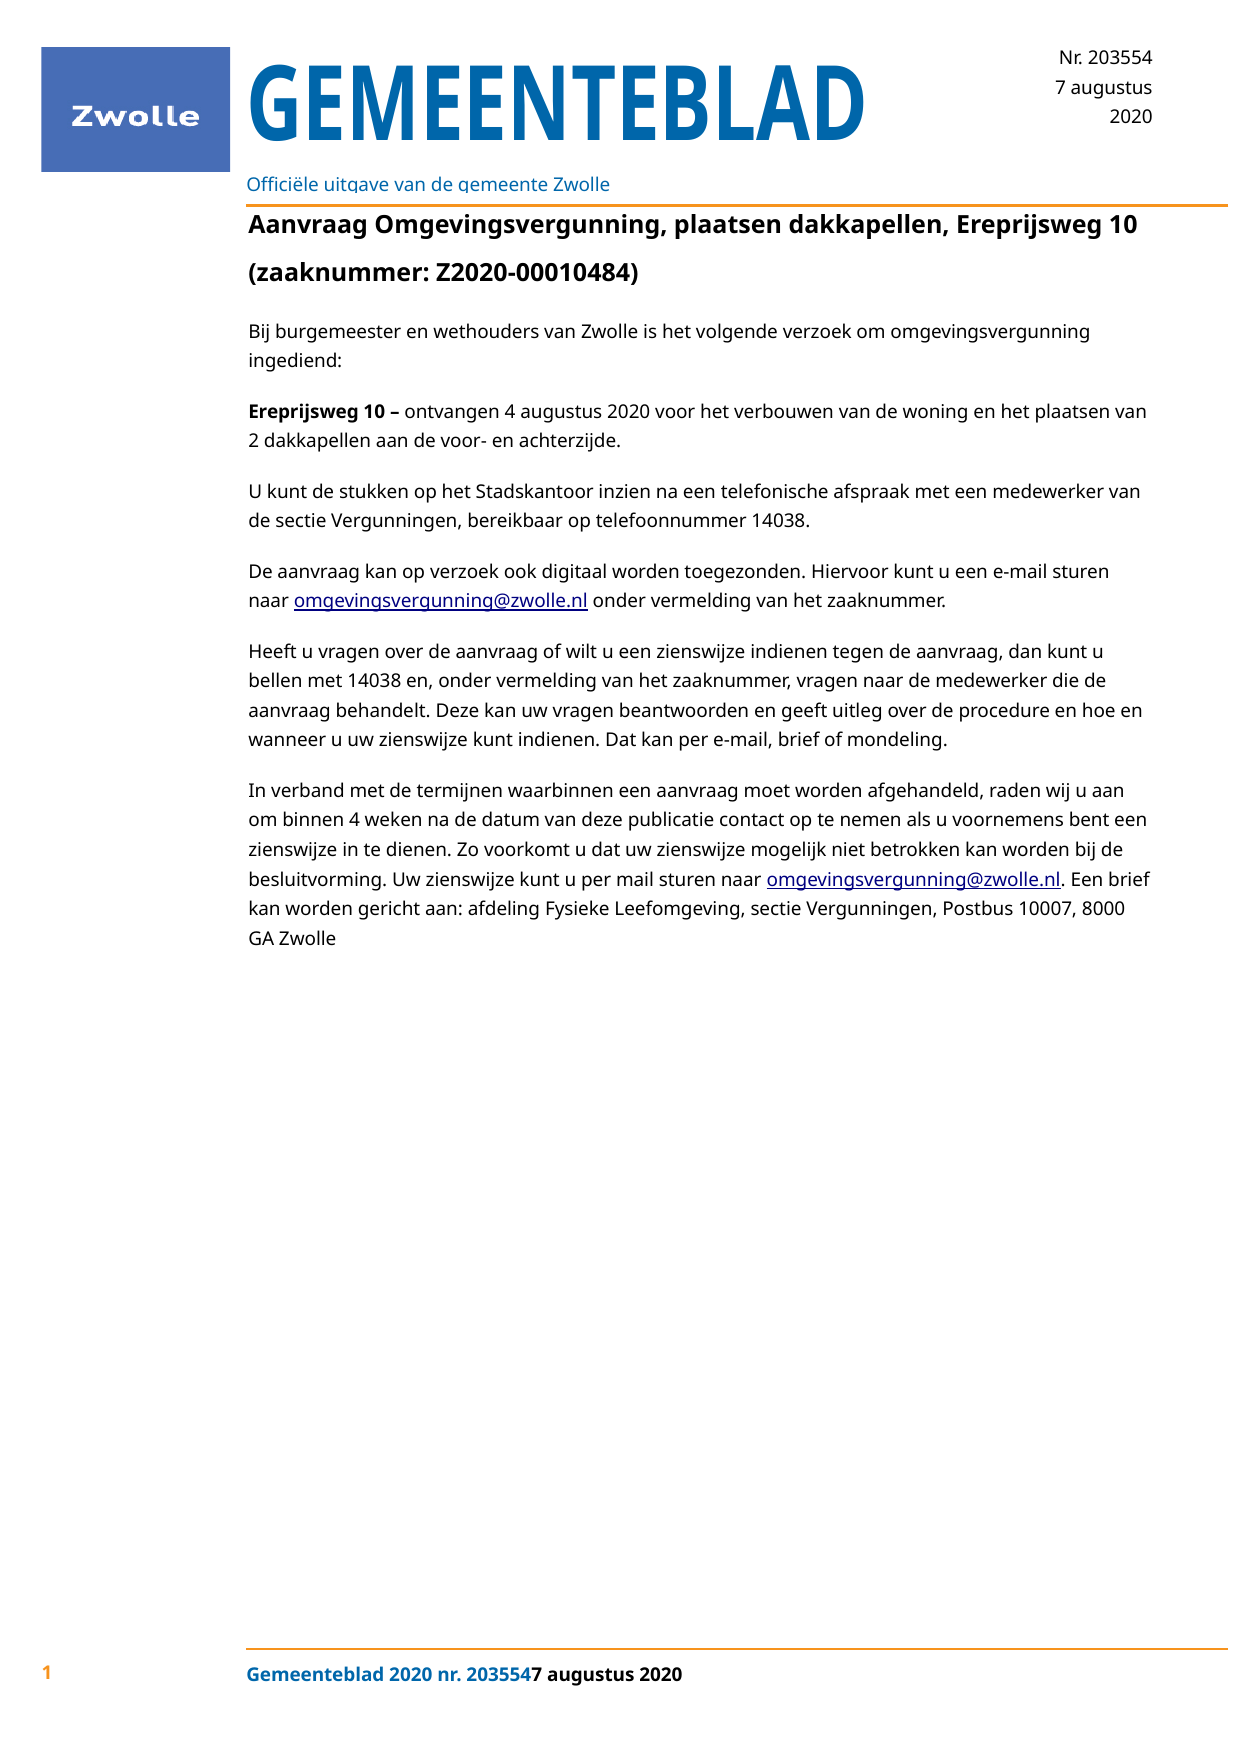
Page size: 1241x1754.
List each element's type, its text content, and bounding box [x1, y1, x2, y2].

picture [41, 47, 231, 172]
text Heeft u vragen over de aanvraag of wilt u een zienswijze indienen tegen de aanvraag, dan kunt u bellen met 14038 en, onder vermelding van het zaaknummer, vragen naar de medewerker die de aanvraag behandelt. Deze kan uw vragen beantwoorden en geeft uitleg over de procedure en hoe en wanneer u uw zienswijze kunt indienen. Dat kan per e-mail, brief of mondeling. [248, 638, 1152, 752]
text Ereprijsweg 10 – ontvangen 4 augustus 2020 voor het verbouwen van de woning en het plaatsen van 2 dakkapellen aan de voor- en achterzijde. [248, 398, 1152, 453]
text U kunt de stukken op het Stadskantoor inzien na een telefonische afspraak met een medewerker van de sectie Vergunningen, bereikbaar op telefoonnummer 14038. [248, 478, 1152, 533]
text Bij burgemeester en wethouders van Zwolle is het volgende verzoek om omgevingsvergunning ingediend: [248, 318, 1152, 373]
text Aanvraag Omgevingsvergunning, plaatsen dakkapellen, Ereprijsweg 10 (zaaknummer: Z2020-00010484) [248, 207, 1152, 288]
text De aanvraag kan op verzoek ook digitaal worden toegezonden. Hiervoor kunt u een e-mail sturen naar omgevingsvergunning@zwolle.nl onder vermelding van het zaaknummer. [248, 558, 1152, 613]
text In verband met de termijnen waarbinnen een aanvraag moet worden afgehandeld, raden wij u aan om binnen 4 weken na de datum van deze publicatie contact op te nemen als u voornemens bent een zienswijze in te dienen. Zo voorkomt u dat uw zienswijze mogelijk niet betrokken kan worden bij de besluitvorming. Uw zienswijze kunt u per mail sturen naar omgevingsvergunning@zwolle.nl. Een brief kan worden gericht aan: afdeling Fysieke Leefomgeving, sectie Vergunningen, Postbus 10007, 8000 GA Zwolle [248, 777, 1152, 951]
